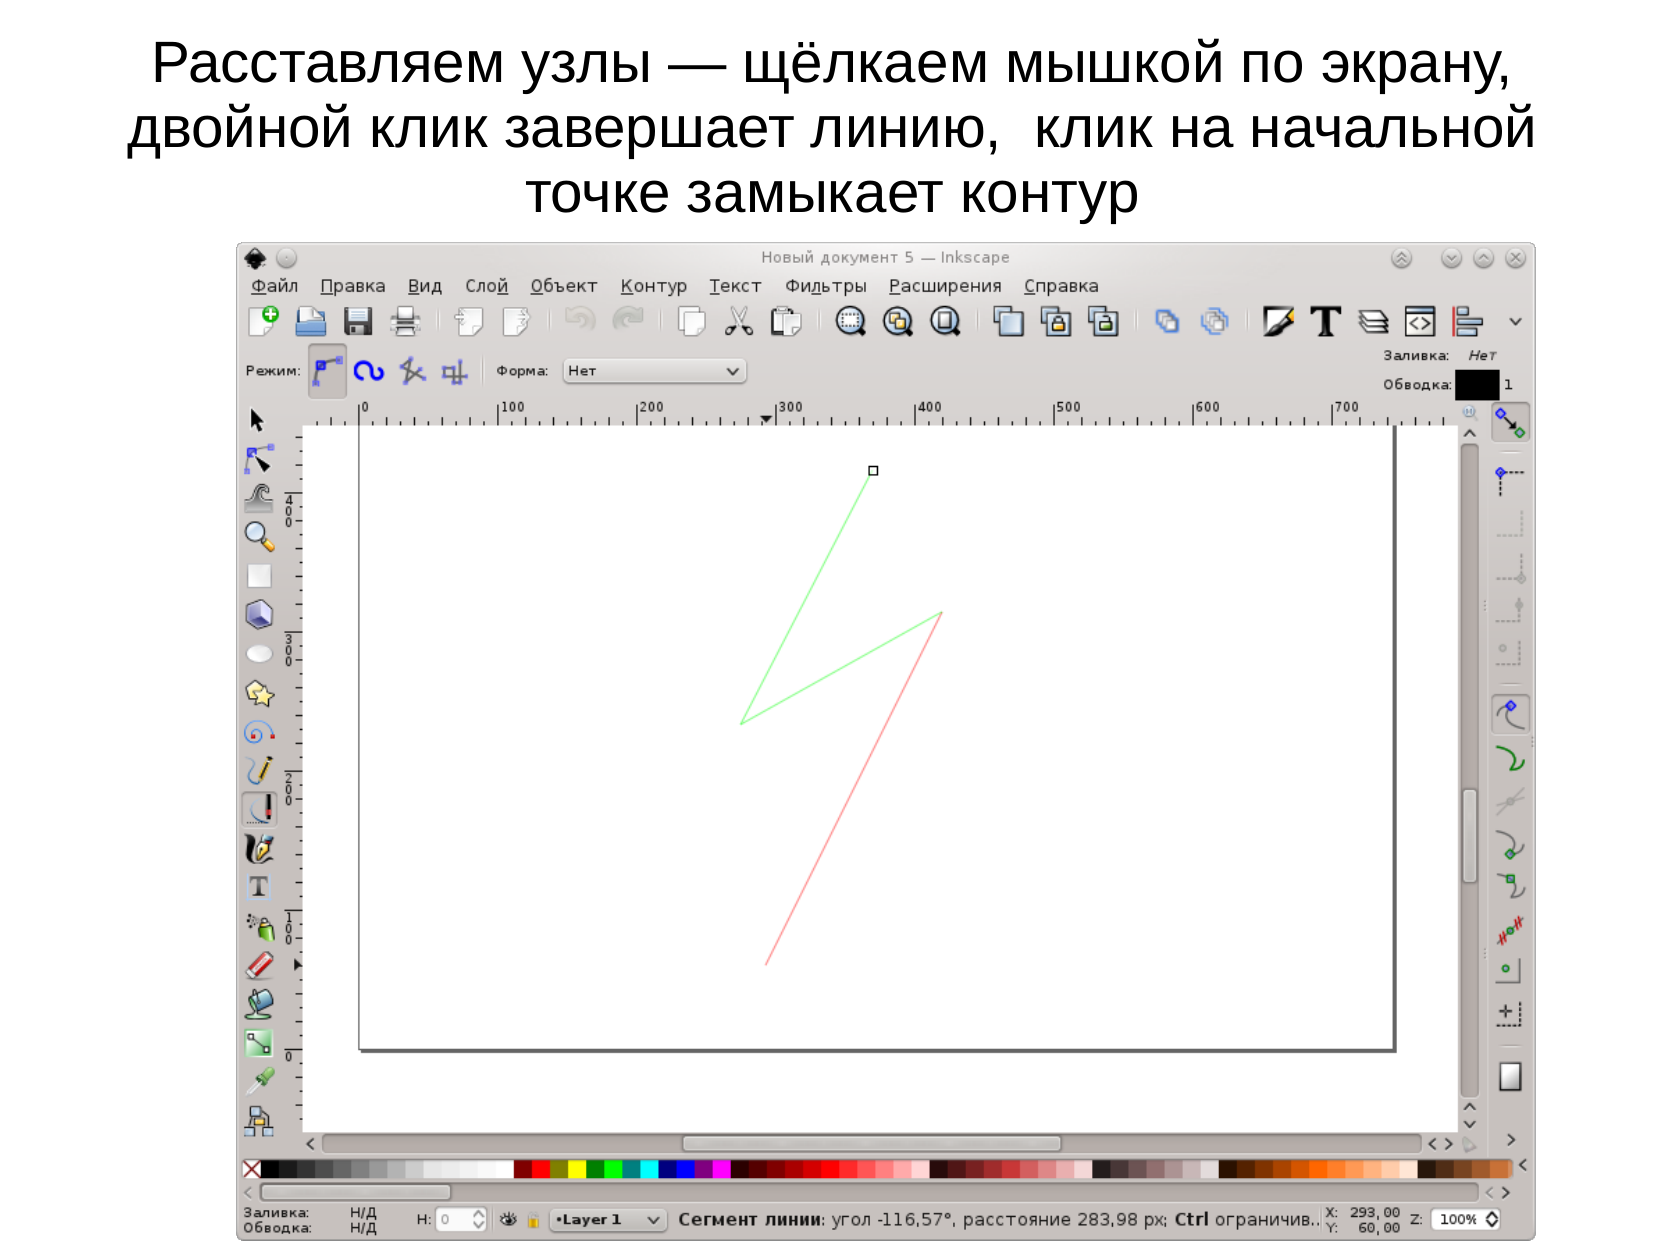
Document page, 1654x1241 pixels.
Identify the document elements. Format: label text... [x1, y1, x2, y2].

picture [236, 242, 1536, 1241]
title Расставляем узлы — щёлкаем мышкой по экрану, двойной клик завершает линию, клик на начальной точке замыкает контур [59, 23, 1607, 231]
